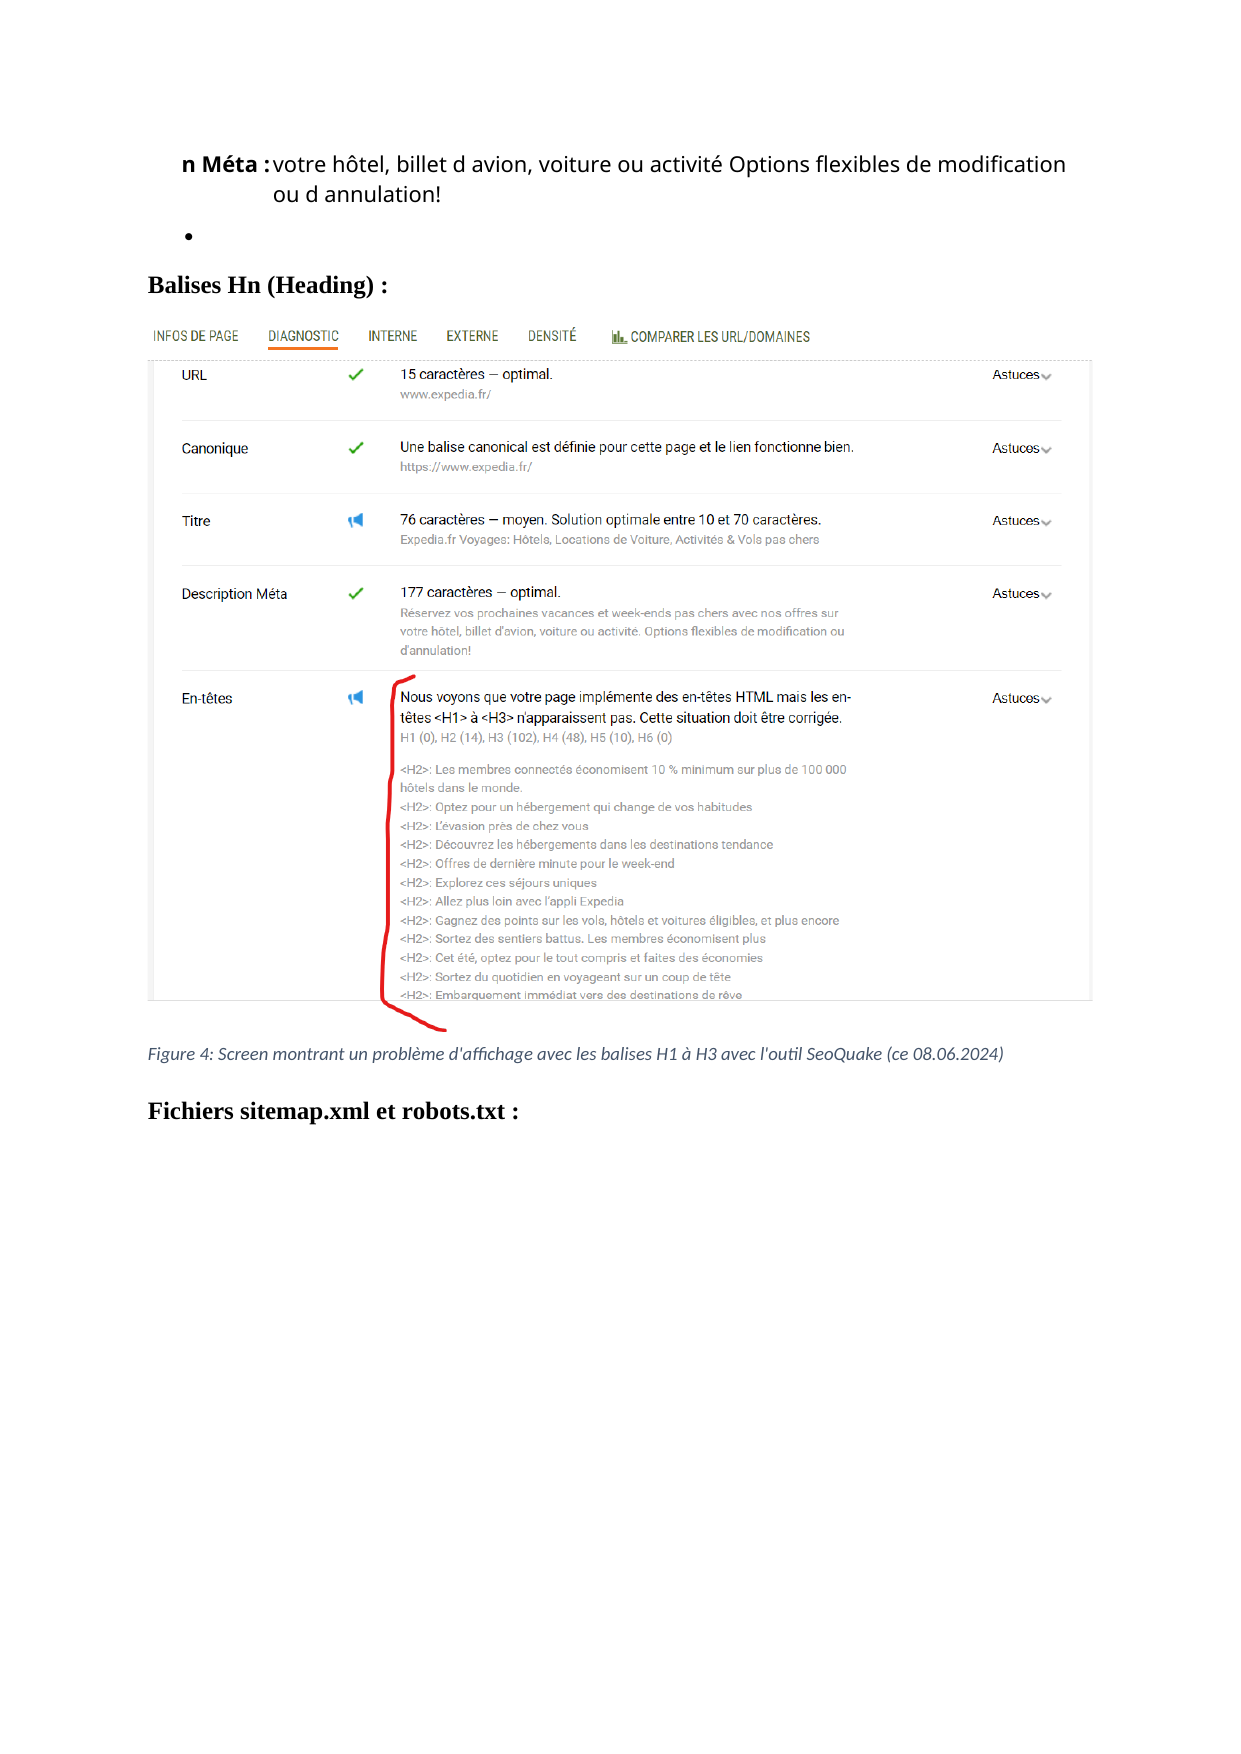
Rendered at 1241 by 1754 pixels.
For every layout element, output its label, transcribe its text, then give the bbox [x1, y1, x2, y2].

text Figure 4: Screen montrant un problème d'affichage avec les balises H1 à H3 avec l'outil SeoQuake (ce 08.06.2024) [148, 1042, 1093, 1065]
table_cell n Méta : [148, 148, 271, 210]
text Balises Hn (Heading) : [148, 270, 1093, 299]
text Fichiers sitemap.xml et robots.txt : [148, 1096, 1093, 1125]
table_cell votre hôtel, billet d avion, voiture ou activité Options flexibles de modification ou d annulation! [271, 148, 1093, 210]
